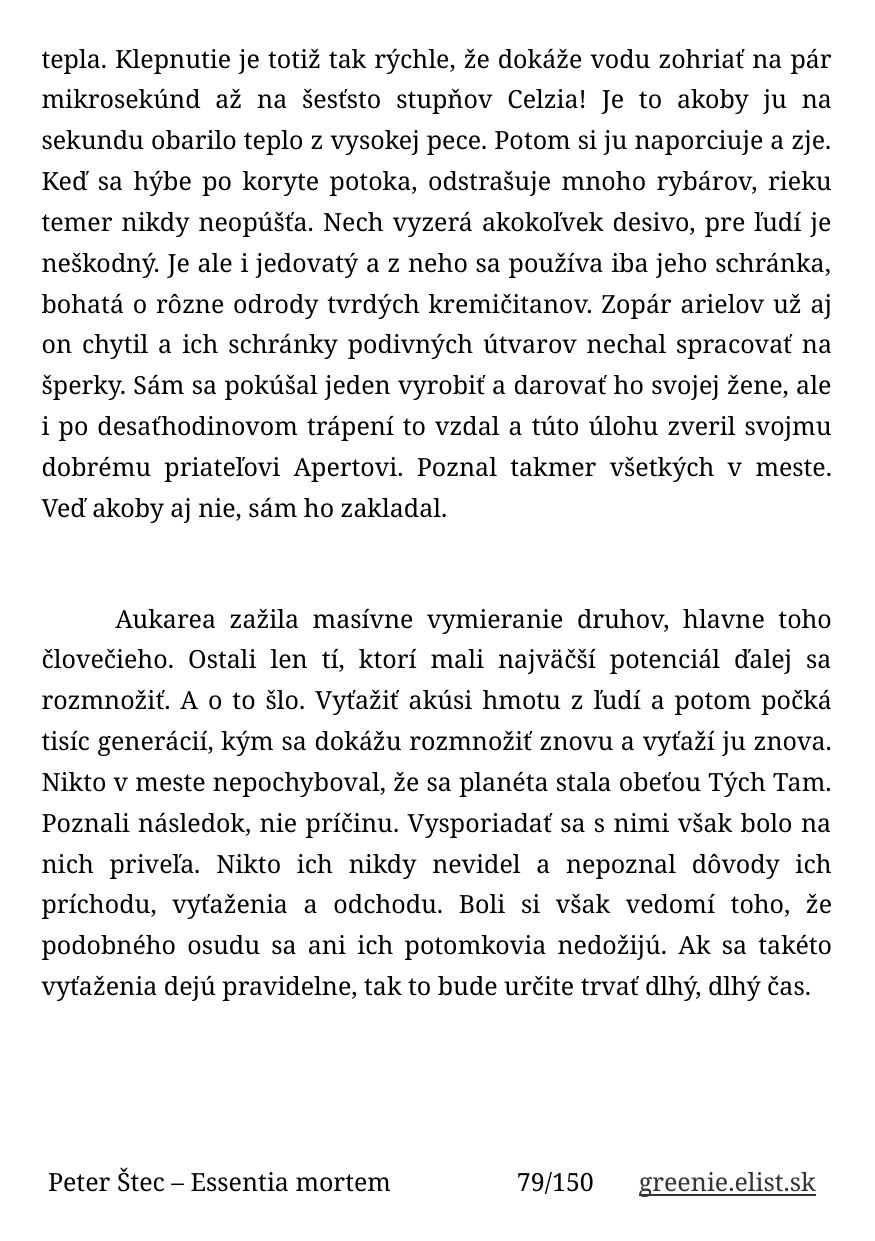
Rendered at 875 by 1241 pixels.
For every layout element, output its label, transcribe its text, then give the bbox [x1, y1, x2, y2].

text Aukarea zažila masívne vymieranie druhov, hlavne toho človečieho. Ostali len tí, ktorí mali najväčší potenciál ďalej sa rozmnožiť. A o to šlo. Vyťažiť akúsi hmotu z ľudí a potom počká tisíc generácií, kým sa dokážu rozmnožiť znovu a vyťaží ju znova. Nikto v meste nepochyboval, že sa planéta stala obeťou Tých Tam. Poznali následok, nie príčinu. Vysporiadať sa s nimi však bolo na nich priveľa. Nikto ich nikdy nevidel a nepoznal dôvody ich príchodu, vyťaženia a odchodu. Boli si však vedomí toho, že podobného osudu sa ani ich potomkovia nedožijú. Ak sa takéto vyťaženia dejú pravidelne, tak to bude určite trvať dlhý, dlhý čas. [41, 601, 833, 1003]
text tepla. Klepnutie je totiž tak rýchle, že dokáže vodu zohriať na pár mikrosekúnd až na šesťsto stupňov Celzia! Je to akoby ju na sekundu obarilo teplo z vysokej pece. Potom si ju naporciuje a zje. Keď sa hýbe po koryte potoka, odstrašuje mnoho rybárov, rieku temer nikdy neopúšťa. Nech vyzerá akokoľvek desivo, pre ľudí je neškodný. Je ale i jedovatý a z neho sa používa iba jeho schránka, bohatá o rôzne odrody tvrdých kremičitanov. Zopár arielov už aj on chytil a ich schránky podivných útvarov nechal spracovať na šperky. Sám sa pokúšal jeden vyrobiť a darovať ho svojej žene, ale i po desaťhodinovom trápení to vzdal a túto úlohu zveril svojmu dobrému priateľovi Apertovi. Poznal takmer všetkých v meste. Veď akoby aj nie, sám ho zakladal. [41, 41, 833, 524]
